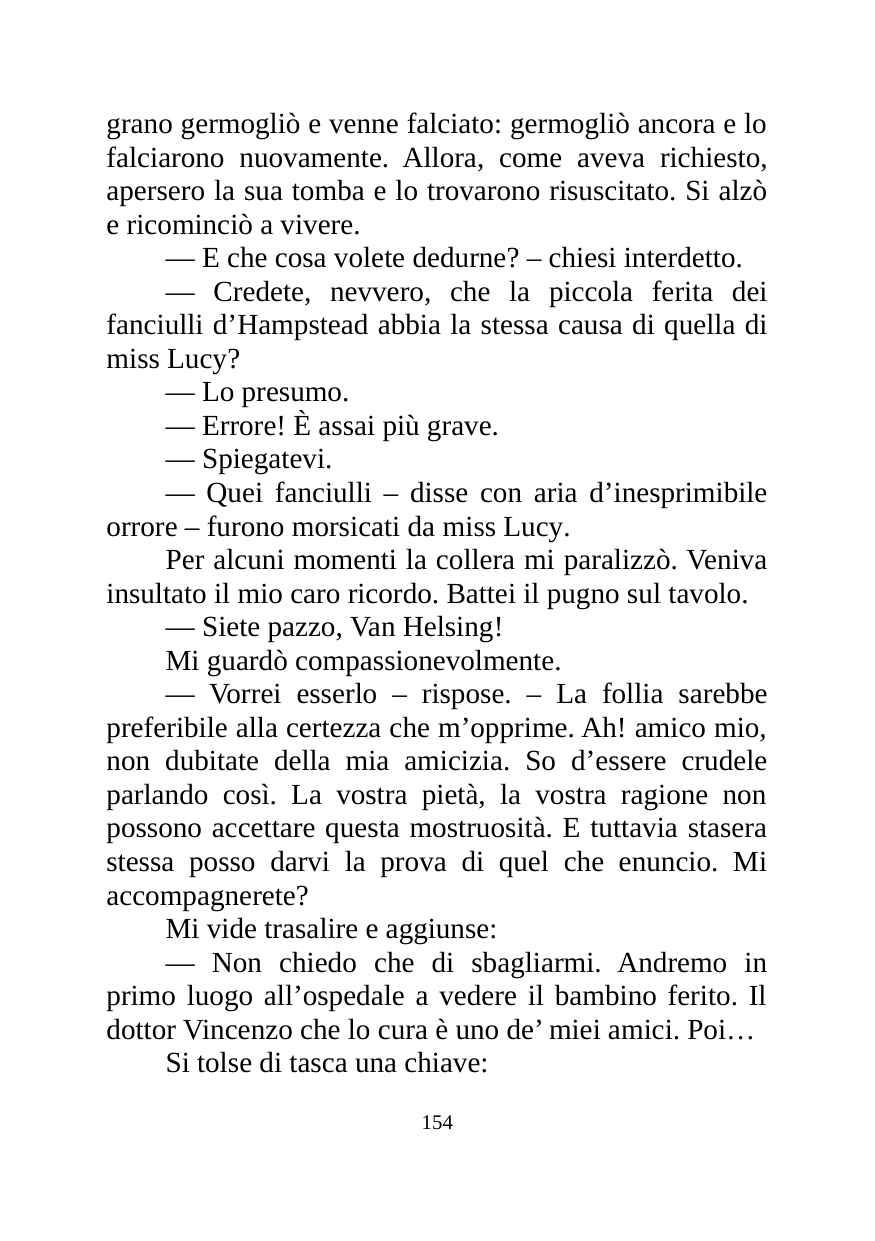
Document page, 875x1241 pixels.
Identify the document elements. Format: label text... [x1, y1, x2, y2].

text — Credete, nevvero, che la piccola ferita dei fanciulli d’Hampstead abbia la stessa causa di quella di miss Lucy? [106, 274, 768, 374]
text — Non chiedo che di sbagliarmi. Andremo in primo luogo all’ospedale a vedere il bambino ferito. Il dottor Vincenzo che lo cura è uno de’ miei amici. Poi… [106, 945, 768, 1045]
text Si tolse di tasca una chiave: [106, 1045, 768, 1079]
text — Vorrei esserlo – rispose. – La follia sarebbe preferibile alla certezza che m’opprime. Ah! amico mio, non dubitate della mia amicizia. So d’essere crudele parlando così. La vostra pietà, la vostra ragione non possono accettare questa mostruosità. E tuttavia stasera stessa posso darvi la prova di quel che enuncio. Mi accompagnerete? [106, 676, 768, 911]
text — Siete pazzo, Van Helsing! [106, 609, 768, 643]
text — Lo presumo. [106, 374, 768, 408]
text — Spiegatevi. [106, 442, 768, 475]
text — Quei fanciulli – disse con aria d’inesprimibile orrore – furono morsicati da miss Lucy. [106, 475, 768, 542]
text Mi vide trasalire e aggiunse: [106, 911, 768, 945]
text Mi guardò compassionevolmente. [106, 643, 768, 676]
text grano germogliò e venne falciato: germogliò ancora e lo falciarono nuovamente. Allora, come aveva richiesto, apersero la sua tomba e lo trovarono risuscitato. Si alzò e ricominciò a vivere. [106, 106, 768, 240]
text Per alcuni momenti la collera mi paralizzò. Veniva insultato il mio caro ricordo. Battei il pugno sul tavolo. [106, 542, 768, 609]
text — Errore! È assai più grave. [106, 408, 768, 442]
text — E che cosa volete dedurne? – chiesi interdetto. [106, 240, 768, 274]
